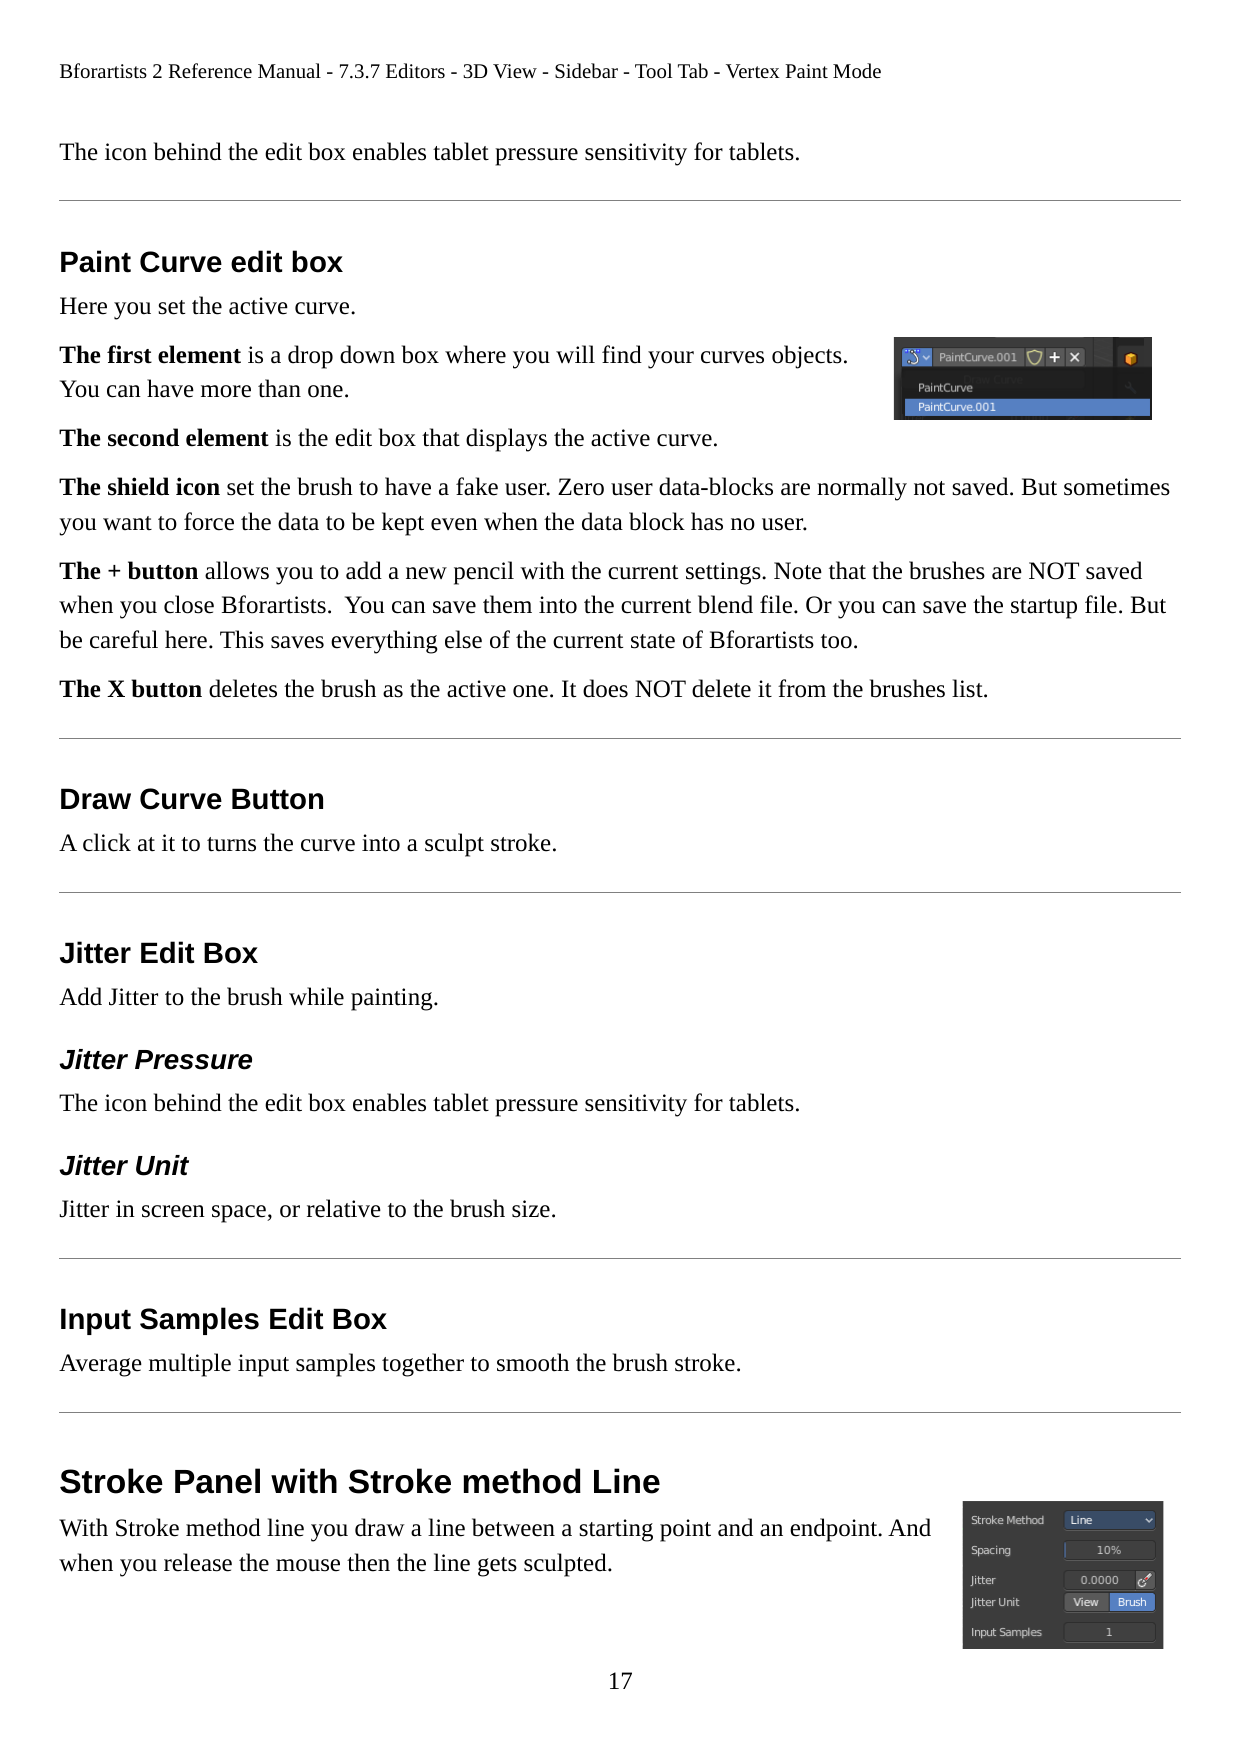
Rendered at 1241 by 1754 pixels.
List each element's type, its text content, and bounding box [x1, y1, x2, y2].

text Here you set the active curve. [59, 291, 1181, 319]
text The first element is a drop down box where you will find your curves objects. You can have more than one. [59, 340, 893, 403]
text Jitter in screen space, or relative to the brush size. [59, 1194, 1181, 1223]
text Add Jitter to the brush while painting. [59, 982, 1181, 1011]
text The second element is the edit box that displays the active curve. [59, 423, 1181, 452]
subtitle Input Samples Edit Box [59, 1302, 1181, 1336]
subtitle Stroke Panel with Stroke method Line [59, 1462, 1181, 1501]
subtitle Draw Curve Button [59, 782, 1181, 816]
text The icon behind the edit box enables tablet pressure sensitivity for tablets. [59, 137, 1181, 165]
subtitle Jitter Unit [59, 1149, 1181, 1181]
picture [962, 1501, 1164, 1649]
subtitle Jitter Pressure [59, 1044, 1181, 1076]
text The + button allows you to add a new pencil with the current settings. Note that the brushes are NOT saved when you close Bforartists. You can save them into the current blend file. Or you can save the startup file. But be careful here. This saves everything else of the current state of Bforartists too. [59, 556, 1181, 654]
picture [893, 337, 1152, 420]
text The icon behind the edit box enables tablet pressure sensitivity for tablets. [59, 1088, 1181, 1117]
text Average multiple input samples together to smooth the brush stroke. [59, 1348, 1181, 1377]
text The X button deletes the brush as the active one. It does NOT delete it from the brushes list. [59, 674, 1181, 703]
text A click at it to turns the curve into a sculpt stroke. [59, 828, 1181, 857]
subtitle Jitter Edit Box [59, 936, 1181, 969]
subtitle Paint Curve edit box [59, 244, 1181, 278]
text With Stroke method line you draw a line between a starting point and an endpoint. And when you release the mouse then the line gets sculpted. [59, 1513, 962, 1576]
text The shield icon set the brush to have a fake user. Zero user data-blocks are normally not saved. But sometimes you want to force the data to be kept even when the data block has no user. [59, 472, 1181, 536]
